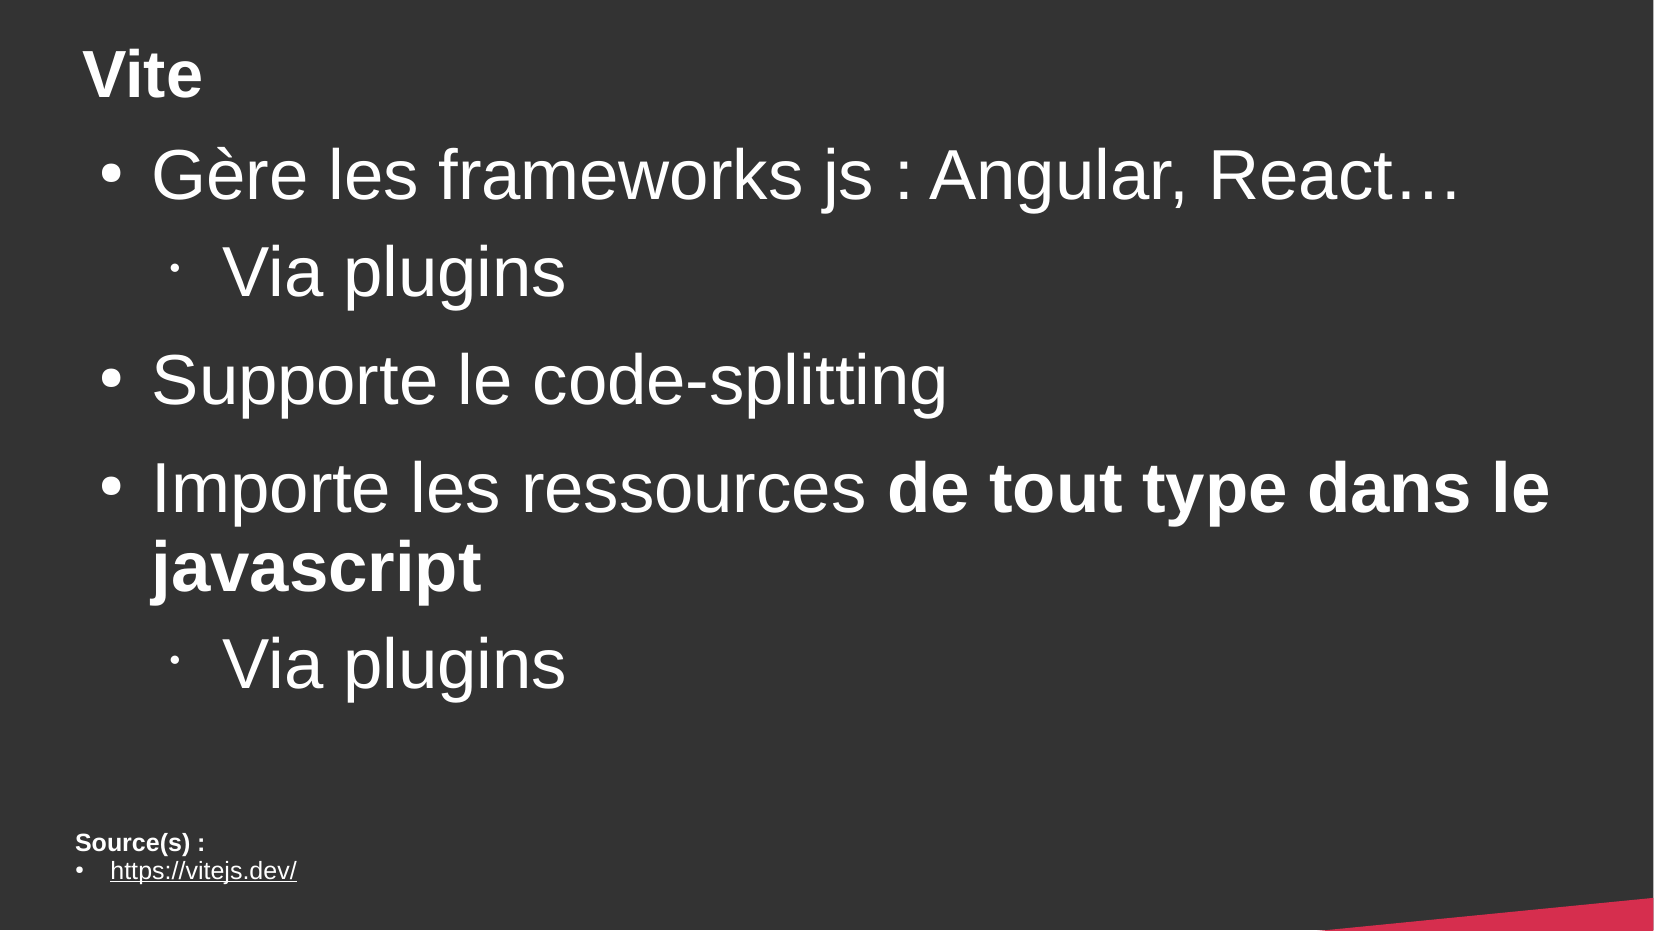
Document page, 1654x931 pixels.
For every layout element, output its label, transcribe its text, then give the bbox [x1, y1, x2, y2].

text_box [1546, 897, 1654, 931]
title Vite [82, 37, 1571, 112]
text_box Source(s) : https://vitejs.dev/ [60, 821, 1546, 931]
list Gère les frameworks js : Angular, React… Via plugins Supporte le code-splitting Importe les ressources de tout type dans le javascript Via plugins [80, 135, 1619, 827]
